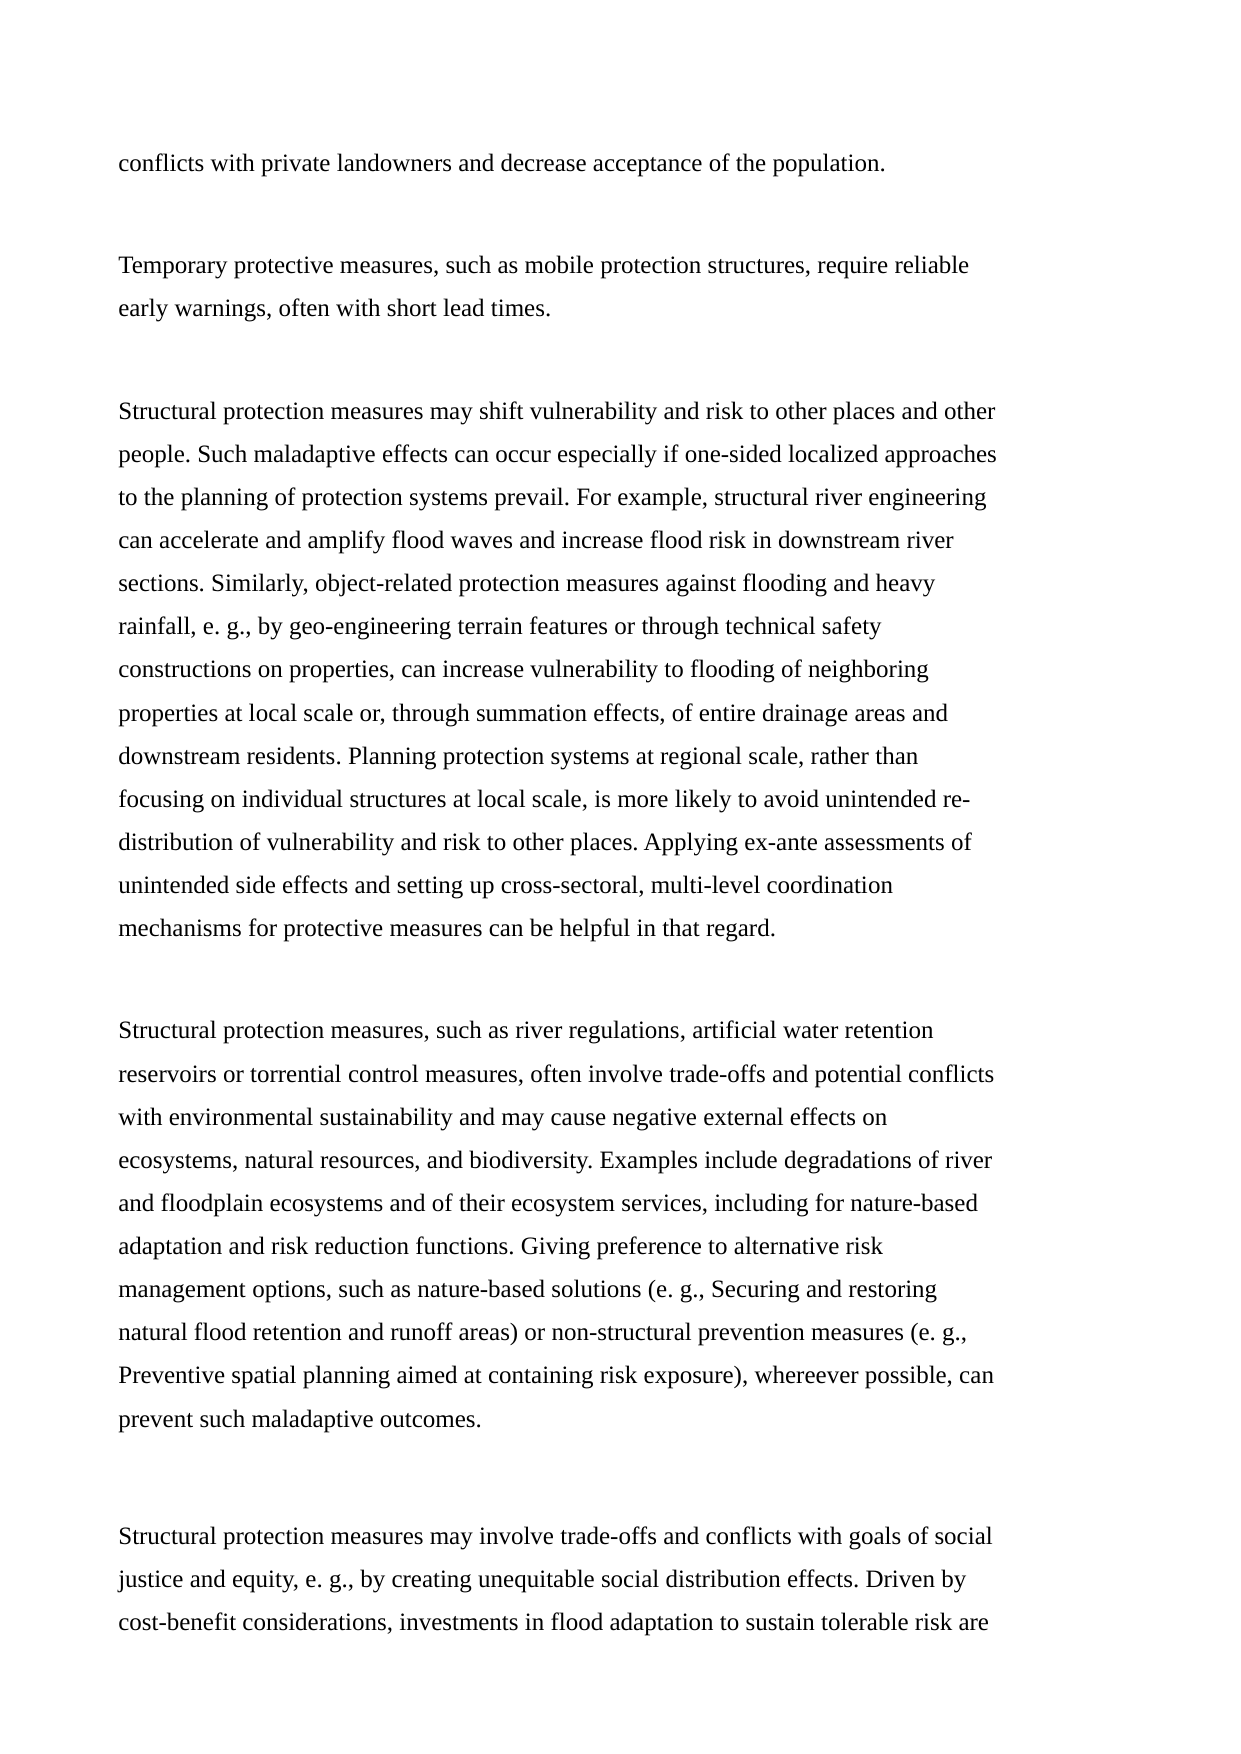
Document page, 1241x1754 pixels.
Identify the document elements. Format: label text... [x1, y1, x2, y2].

table_cell Structural protection measures may shift vulnerability and risk to other places and other people. Such maladaptive effects can occur especially if one-sided localized approaches to the planning of protection systems prevail. For example, structural river engineering can accelerate and amplify flood waves and increase flood risk in downstream river sections. Similarly, object-related protection measures against flooding and heavy rainfall, e. g., by geo-engineering terrain features or through technical safety constructions on properties, can increase vulnerability to flooding of neighboring properties at local scale or, through summation effects, of entire drainage areas and downstream residents. Planning protection systems at regional scale, rather than focusing on individual structures at local scale, is more likely to avoid unintended re-distribution of vulnerability and risk to other places. Applying ex-ante assessments of unintended side effects and setting up cross-sectoral, multi-level coordination mechanisms for protective measures can be helpful in that regard. [115, 366, 1004, 986]
table_cell Temporary protective measures, such as mobile protection structures, require reliable early warnings, often with short lead times. [115, 221, 1004, 366]
table_cell conflicts with private landowners and decrease acceptance of the population. [115, 118, 1004, 221]
table_cell Structural protection measures, such as river regulations, artificial water retention reservoirs or torrential control measures, often involve trade-offs and potential conflicts with environmental sustainability and may cause negative external effects on ecosystems, natural resources, and biodiversity. Examples include degradations of river and floodplain ecosystems and of their ecosystem services, including for nature-based adaptation and risk reduction functions. Giving preference to alternative risk management options, such as nature-based solutions (e. g., Securing and restoring natural flood retention and runoff areas) or non-structural prevention measures (e. g., Preventive spatial planning aimed at containing risk exposure), whereever possible, can prevent such maladaptive outcomes. [115, 986, 1004, 1476]
table_cell Structural protection measures may involve trade-offs and conflicts with goals of social justice and equity, e. g., by creating unequitable social distribution effects. Driven by cost-benefit considerations, investments in flood adaptation to sustain tolerable risk are [115, 1476, 1004, 1636]
